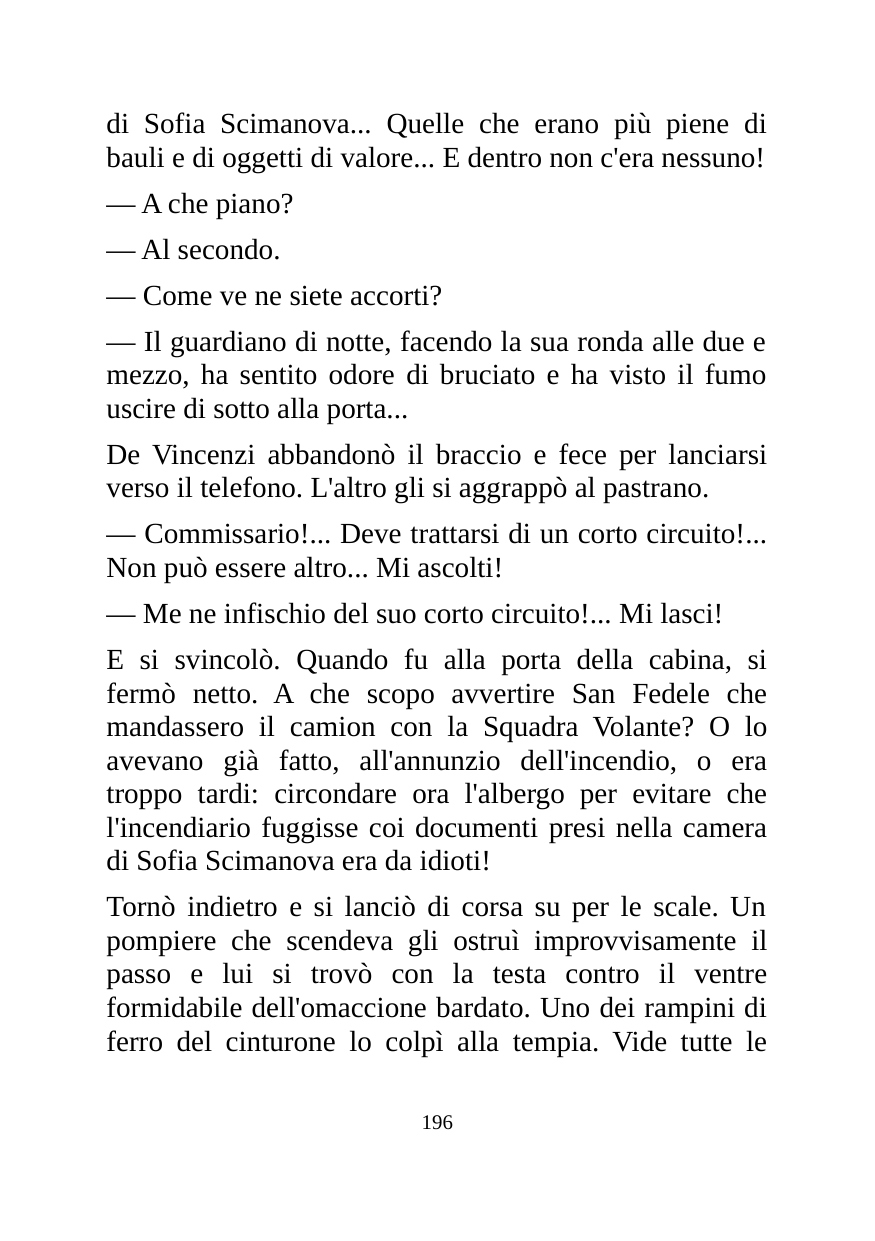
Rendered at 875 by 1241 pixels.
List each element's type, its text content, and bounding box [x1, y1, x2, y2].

text E si svincolò. Quando fu alla porta della cabina, si fermò netto. A che scopo avvertire San Fedele che mandassero il camion con la Squadra Volante? O lo avevano già fatto, all'annunzio dell'incendio, o era troppo tardi: circondare ora l'albergo per evitare che l'incendiario fuggisse coi documenti presi nella camera di Sofia Scimanova era da idioti! [106, 642, 768, 877]
text Tornò indietro e si lanciò di corsa su per le scale. Un pompiere che scendeva gli ostruì improvvisamente il passo e lui si trovò con la testa contro il ventre formidabile dell'omaccione bardato. Uno dei rampini di ferro del cinturone lo colpì alla tempia. Vide tutte le [106, 889, 768, 1057]
text — Come ve ne siete accorti? [106, 278, 768, 311]
text — A che piano? [106, 186, 768, 219]
text — Me ne infischio del suo corto circuito!... Mi lasci! [106, 596, 768, 630]
text — Commissario!... Deve trattarsi di un corto circuito!... Non può essere altro... Mi ascolti! [106, 517, 768, 584]
text di Sofia Scimanova... Quelle che erano più piene di bauli e di oggetti di valore... E dentro non c'era nessuno! [106, 106, 768, 173]
text — Il guardiano di notte, facendo la sua ronda alle due e mezzo, ha sentito odore di bruciato e ha visto il fumo uscire di sotto alla porta... [106, 324, 768, 424]
text — Al secondo. [106, 232, 768, 265]
text De Vincenzi abbandonò il braccio e fece per lanciarsi verso il telefono. L'altro gli si aggrappò al pastrano. [106, 437, 768, 504]
